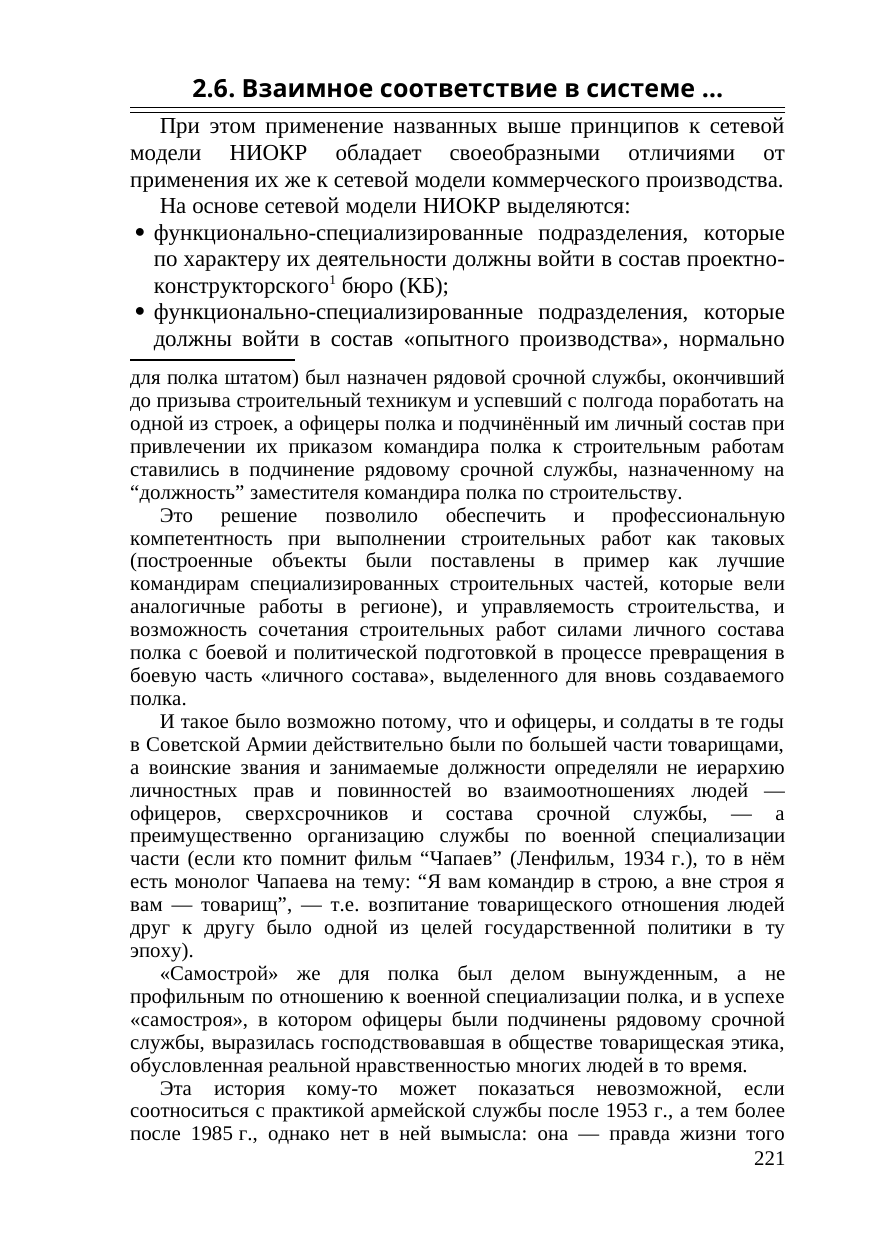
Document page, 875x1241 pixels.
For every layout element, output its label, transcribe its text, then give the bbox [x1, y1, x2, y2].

list Это решение позволило обеспечить и профессиональную компетентность при выполнении строительных работ как таковых (построенные объе­кты были поставлены в пример как лучшие командирам специализированных строительных частей, которые вели аналогичные работы в регионе), и управляемость строительства, и возможность сочетания стро­и­тельных работ силами личного состава полка с боевой и политической подготовкой в процессе превращения в боевую часть «личного состава», выделенного для вновь создаваемого полка. [130, 504, 785, 710]
list функционально-специализированные подразделения, которые по характеру их деятельности должны войти в состав проектно-конструкторского бюро (КБ); [136, 218, 785, 298]
list функционально-специализированные подразделения, которые должны войти в состав «опытного производства», нормально [136, 298, 785, 351]
list «Самострой» же для полка был делом выну­жденным, а не профильным по отношению к военной специализации полка, и в успехе «самостроя», в котором офицеры были подчинены рядовому срочной службы, выразилась господствовавшая в обществе товарищеская этика, обусловленная реальной нравственностью многих людей в то время. [130, 962, 785, 1077]
list Эта история кому-то может показаться невозможной, если соотноситься с практикой армейской службы после 1953 г., а тем более после 1985 г., однако нет в ней вымысла: она — правда жизни того [130, 1077, 785, 1145]
text При этом применение названных выше принципов к сетевой модели НИОКР обладает своеобразными отличиями от применения их же к сетевой модели коммерческого производства. [130, 113, 785, 192]
text На основе сетевой модели НИОКР выделяются: [130, 192, 785, 218]
list И такое было возможно потому, что и офицеры, и солдаты в те годы в Советской Армии действительно были по большей части товарищами, а воинские звания и занимаемые должности определяли не иерархию личностных прав и повинностей во взаимоотношениях людей — офицеров, сверхсрочников и состава срочной службы, — а преимущественно организацию службы по военной специализации части (если кто помнит фильм “Чапаев” (Ленфильм, 1934 г.), то в нём есть монолог Чапаева на тему: “Я вам командир в строю, а вне строя я вам — товарищ”, — т.е. возпитание товарищеского отношения людей друг к другу было одной из целей государственной политики в ту эпоху). [130, 710, 785, 962]
list для полка штатом) был назначен рядовой срочной службы, окончивший до призыва строительный техникум и успевший с полгода поработать на одной из строек, а офицеры полка и подчинённый им личный состав при привлечении их приказом командира полка к строительным работам ставились в подчинение рядовому срочной службы, назначенному на “должность” заместителя командира полка по строительству. [130, 366, 785, 504]
